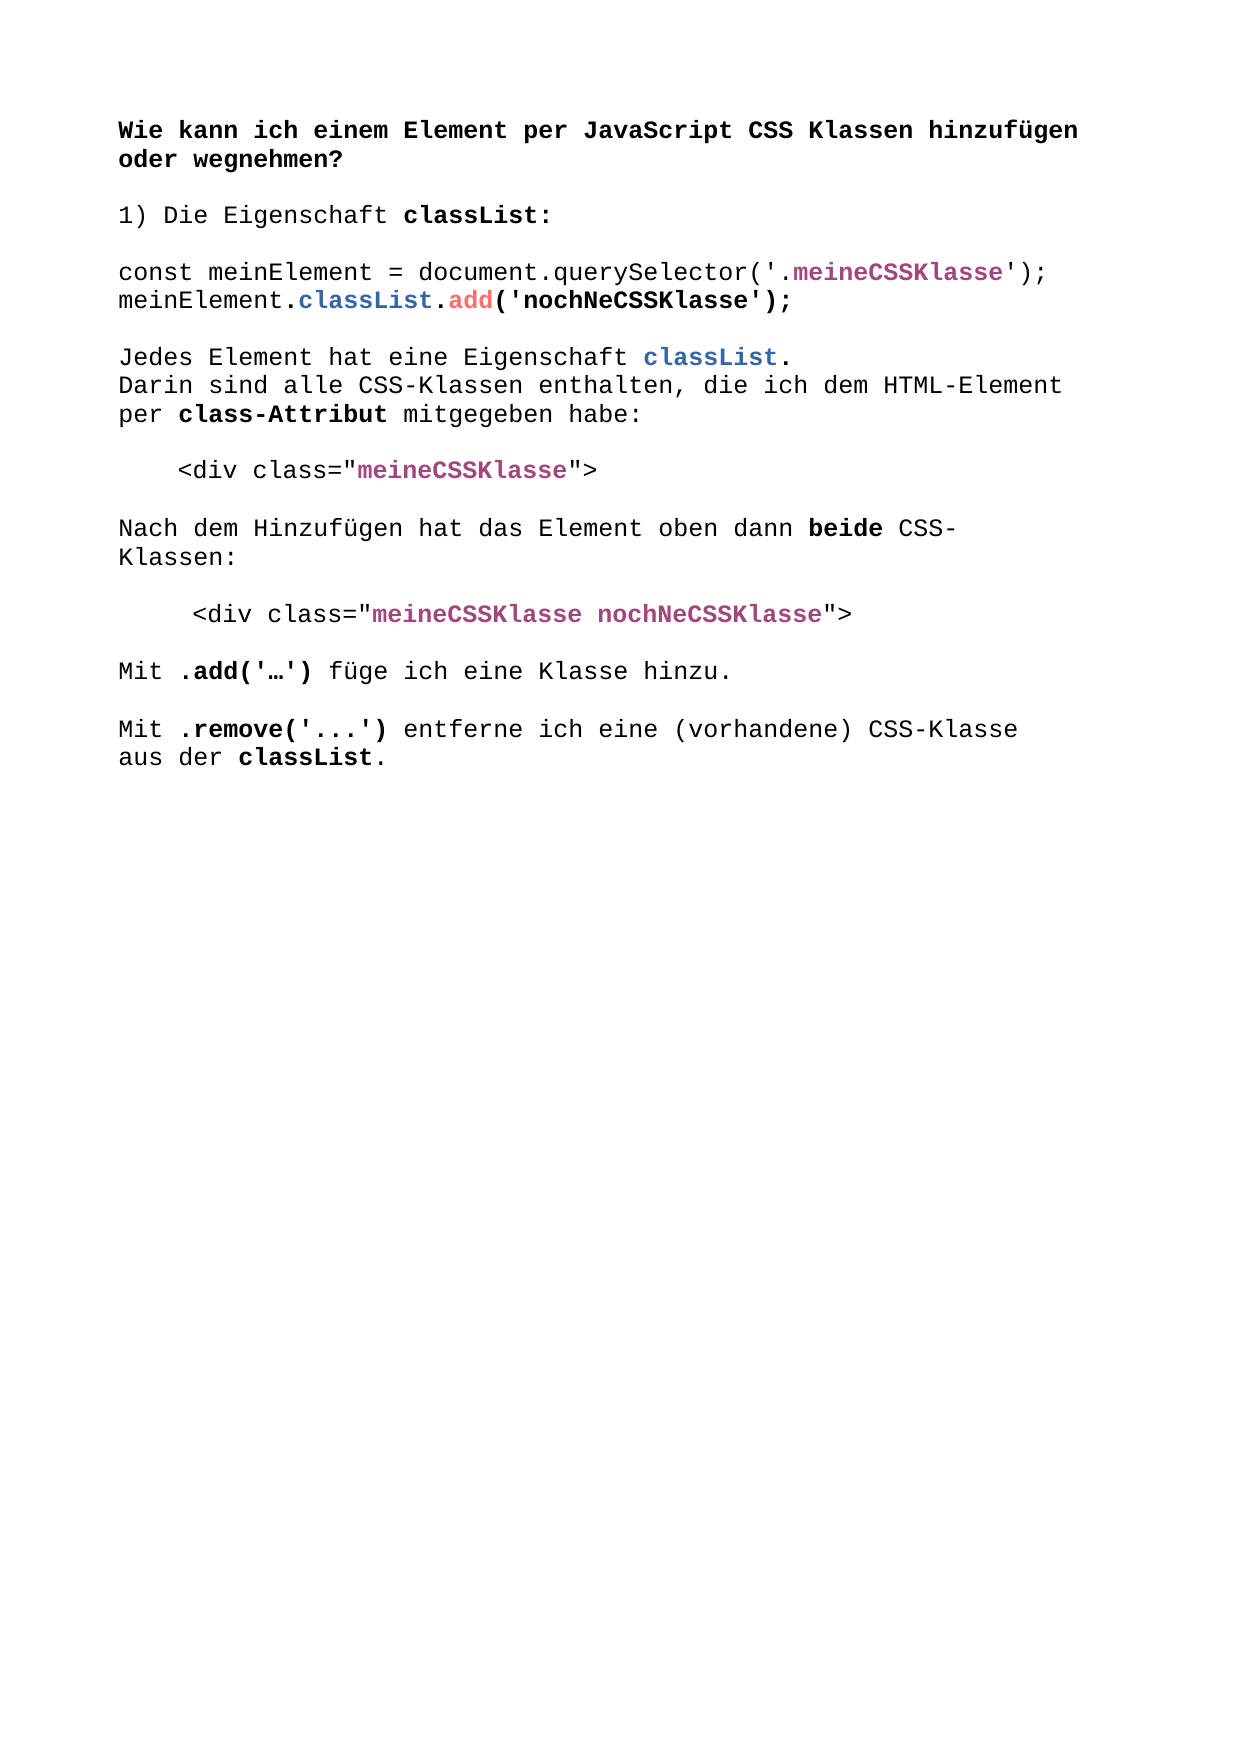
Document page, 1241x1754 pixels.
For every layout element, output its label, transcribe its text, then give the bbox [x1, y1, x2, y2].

text Mit .remove('...') entferne ich eine (vorhandene) CSS-Klasse aus der classList. [118, 717, 1063, 773]
text 1) Die Eigenschaft classList: [118, 203, 1122, 260]
text Jedes Element hat eine Eigenschaft classList. [118, 345, 1122, 373]
text Darin sind alle CSS-Klassen enthalten, die ich dem HTML-Element per class-Attribut mitgegeben habe: [118, 373, 1122, 430]
text <div class="meineCSSKlasse nochNeCSSKlasse"> Mit .add('…') füge ich eine Klasse hinzu. [118, 602, 1063, 687]
text Nach dem Hinzufügen hat das Element oben dann beide CSS-Klassen: [118, 516, 1063, 573]
text <div class="meineCSSKlasse"> [177, 458, 1063, 486]
text const meinElement = document.querySelector('.meineCSSKlasse'); [118, 260, 1122, 288]
text meinElement.classList.add('nochNeCSSKlasse'); [118, 288, 1122, 316]
text Wie kann ich einem Element per JavaScript CSS Klassen hinzufügen oder wegnehmen? [118, 118, 1122, 175]
